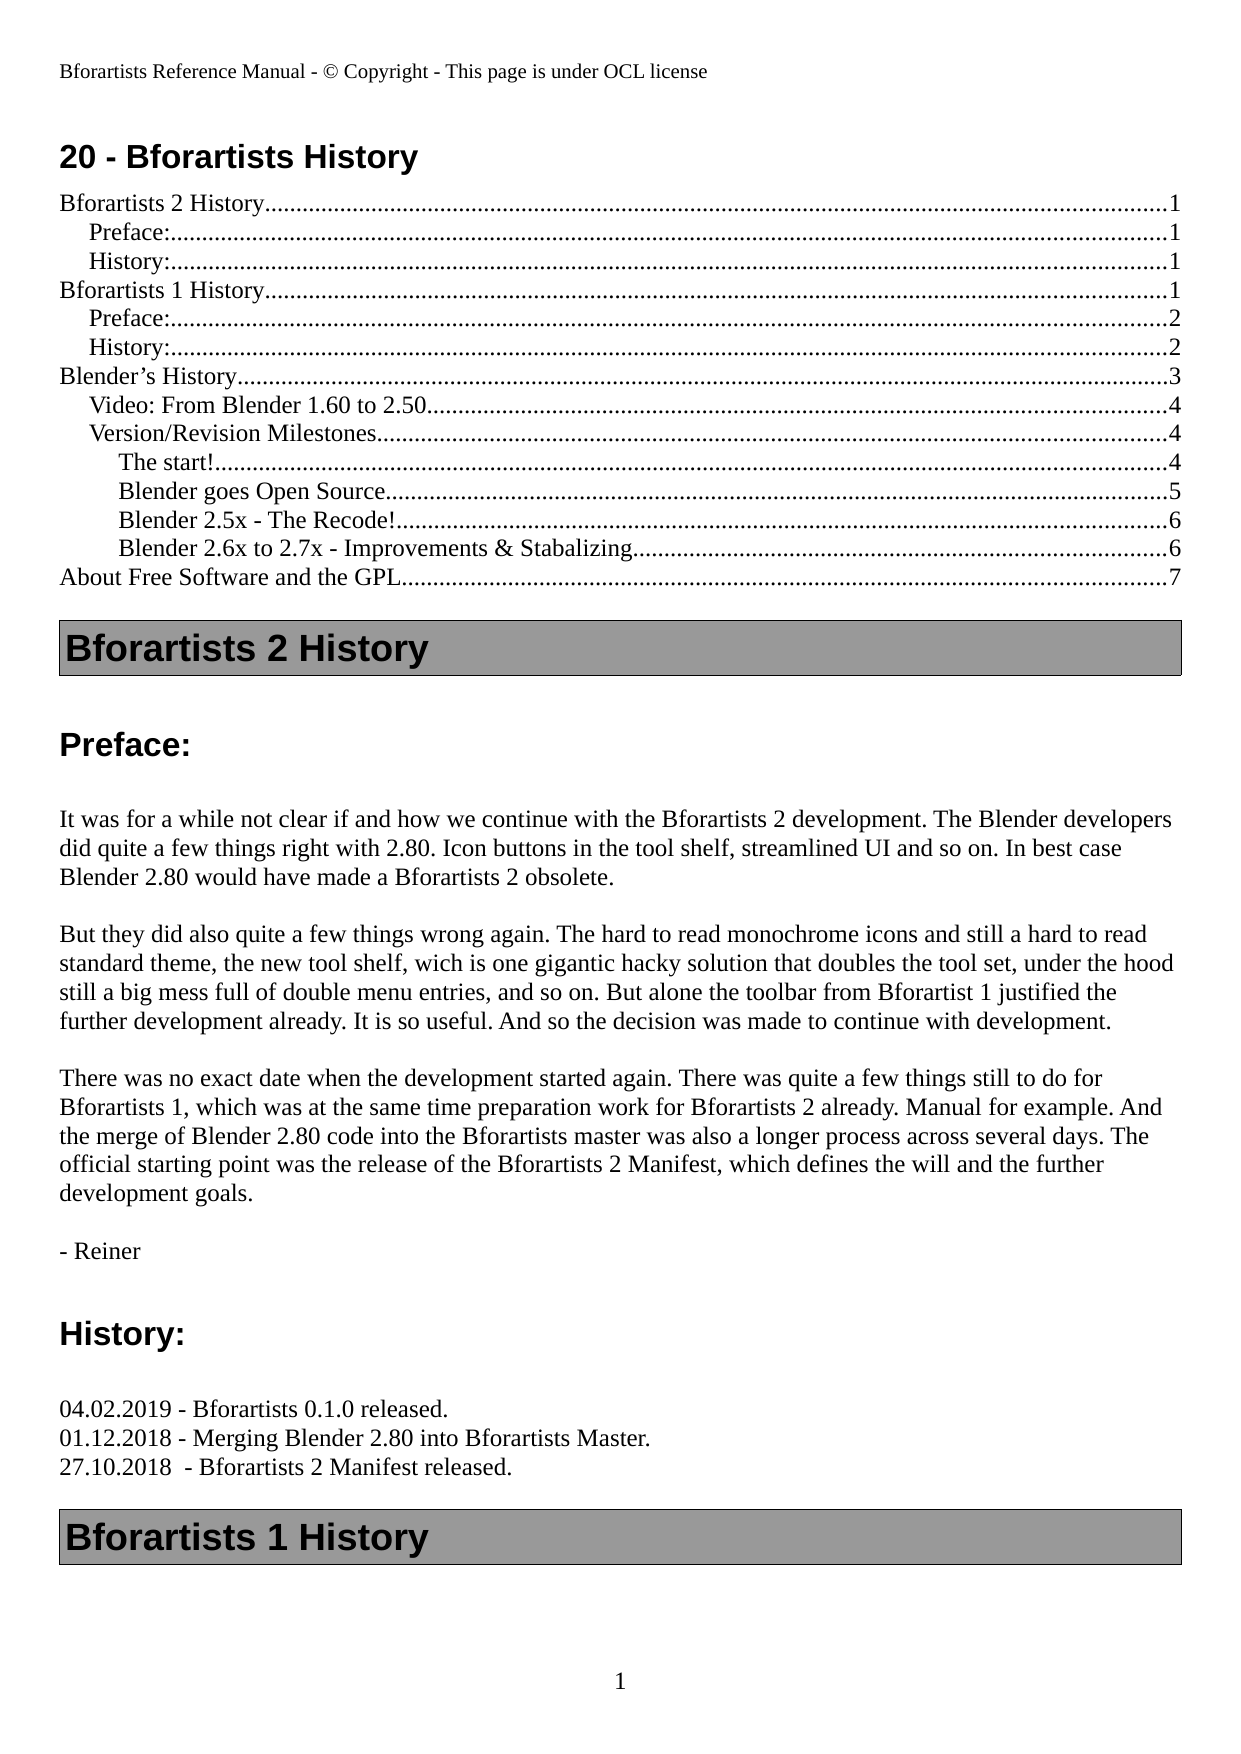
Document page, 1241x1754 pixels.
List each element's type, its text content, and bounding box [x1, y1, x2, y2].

subtitle 20 - Bforartists History [59, 138, 1181, 176]
text 04.02.2019 - Bforartists 0.1.0 released. [59, 1394, 1181, 1423]
text Blender goes Open Source 5 [118, 476, 1181, 505]
text - Reiner [59, 1236, 1181, 1264]
text Blender’s History 3 [59, 361, 1181, 390]
text Blender 2.6x to 2.7x - Improvements & Stabalizing 6 [118, 533, 1181, 562]
table_header Bforartists 1 History [60, 1510, 1181, 1564]
text Version/Revision Milestones 4 [88, 418, 1181, 447]
text Bforartists 1 History 1 [59, 275, 1181, 303]
text Preface: 1 [88, 217, 1181, 246]
subtitle Preface: [59, 725, 1181, 763]
text Bforartists 2 History 1 [59, 188, 1181, 217]
table_header Bforartists 2 History [60, 621, 1181, 675]
text History: 1 [88, 246, 1181, 275]
text The start! 4 [118, 447, 1181, 476]
subtitle History: [59, 1314, 1181, 1353]
text Video: From Blender 1.60 to 2.50 4 [88, 390, 1181, 418]
text 01.12.2018 - Merging Blender 2.80 into Bforartists Master. [59, 1423, 1181, 1452]
text It was for a while not clear if and how we continue with the Bforartists 2 development. The Blender developers did quite a few things right with 2.80. Icon buttons in the tool shelf, streamlined UI and so on. In best case Blender 2.80 would have made a Bforartists 2 obsolete. [59, 804, 1181, 891]
text Preface: 2 [88, 303, 1181, 332]
text About Free Software and the GPL 7 [59, 562, 1181, 591]
text 27.10.2018 - Bforartists 2 Manifest released. [59, 1452, 1181, 1480]
text History: 2 [88, 332, 1181, 361]
text There was no exact date when the development started again. There was quite a few things still to do for Bforartists 1, which was at the same time preparation work for Bforartists 2 already. Manual for example. And the merge of Blender 2.80 code into the Bforartists master was also a longer process across several days. The official starting point was the release of the Bforartists 2 Manifest, which defines the will and the further development goals. [59, 1063, 1181, 1207]
text Blender 2.5x - The Recode! 6 [118, 505, 1181, 533]
text But they did also quite a few things wrong again. The hard to read monochrome icons and still a hard to read standard theme, the new tool shelf, wich is one gigantic hacky solution that doubles the tool set, under the hood still a big mess full of double menu entries, and so on. But alone the toolbar from Bforartist 1 justified the further development already. It is so useful. And so the decision was made to continue with development. [59, 919, 1181, 1034]
